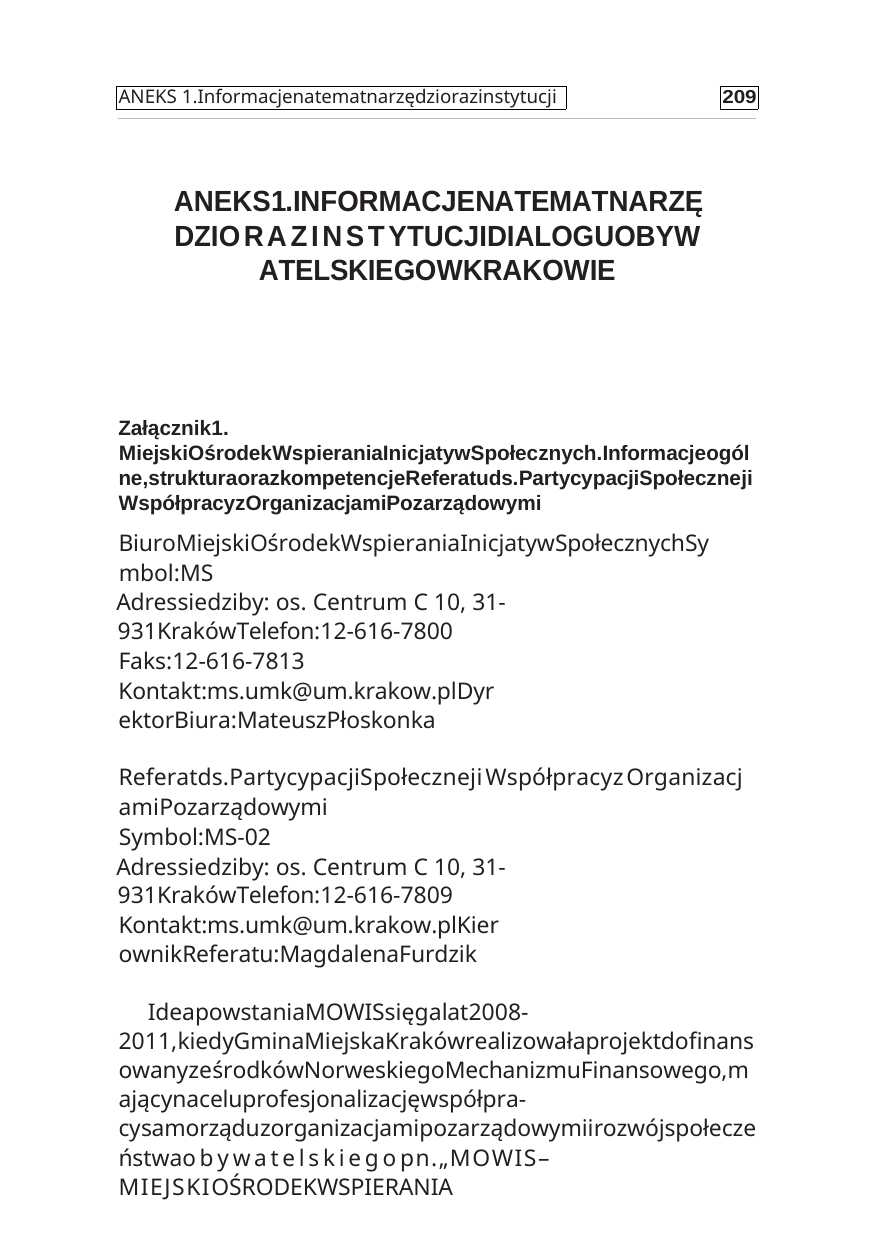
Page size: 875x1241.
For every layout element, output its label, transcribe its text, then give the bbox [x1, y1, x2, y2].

text Kontakt:ms.umk@um.krakow.plDyrektorBiura:MateuszPłoskonka [118, 676, 498, 735]
subtitle ANEKS1.INFORMACJENATEMATNARZĘDZIORAZINSTYTUCJIDIALOGUOBYWATELSKIEGOWKRAKOWIE [165, 184, 710, 287]
text Adressiedziby: os. Centrum C 10, 31-931KrakówTelefon:12-616-7800 [116, 587, 598, 645]
text Referatds.PartycypacjiSpołecznejiWspółpracyzOrganizacjamiPozarządowymi [118, 762, 756, 821]
text Załącznik1. [118, 416, 772, 440]
text Adressiedziby: os. Centrum C 10, 31-931KrakówTelefon:12-616-7809 [116, 852, 598, 911]
text BiuroMiejskiOśrodekWspieraniaInicjatywSpołecznychSymbol:MS [118, 528, 712, 587]
text MiejskiOśrodekWspieraniaInicjatywSpołecznych.Informacjeogólne,strukturaorazkompetencjeReferatuds.PartycypacjiSpołecznejiWspółpracyzOrganizacjamiPozarządowymi [118, 441, 760, 515]
text Symbol:MS-02 [119, 821, 772, 851]
text IdeapowstaniaMOWISsięgalat2008-2011,kiedyGminaMiejskaKrakówrealizowałaprojektdofinansowanyześrodkówNorweskiegoMechanizmuFinansowego,mającynaceluprofesjonalizacjęwspółpra-cysamorząduzorganizacjamipozarządowymiirozwójspołeczeństwaobywatelskiegopn.„MOWIS–MIEJSKIOŚRODEKWSPIERANIA [118, 997, 761, 1201]
text Kontakt:ms.umk@um.krakow.plKierownikReferatu:MagdalenaFurdzik [118, 911, 512, 969]
text Faks:12-616-7813 [118, 646, 772, 676]
